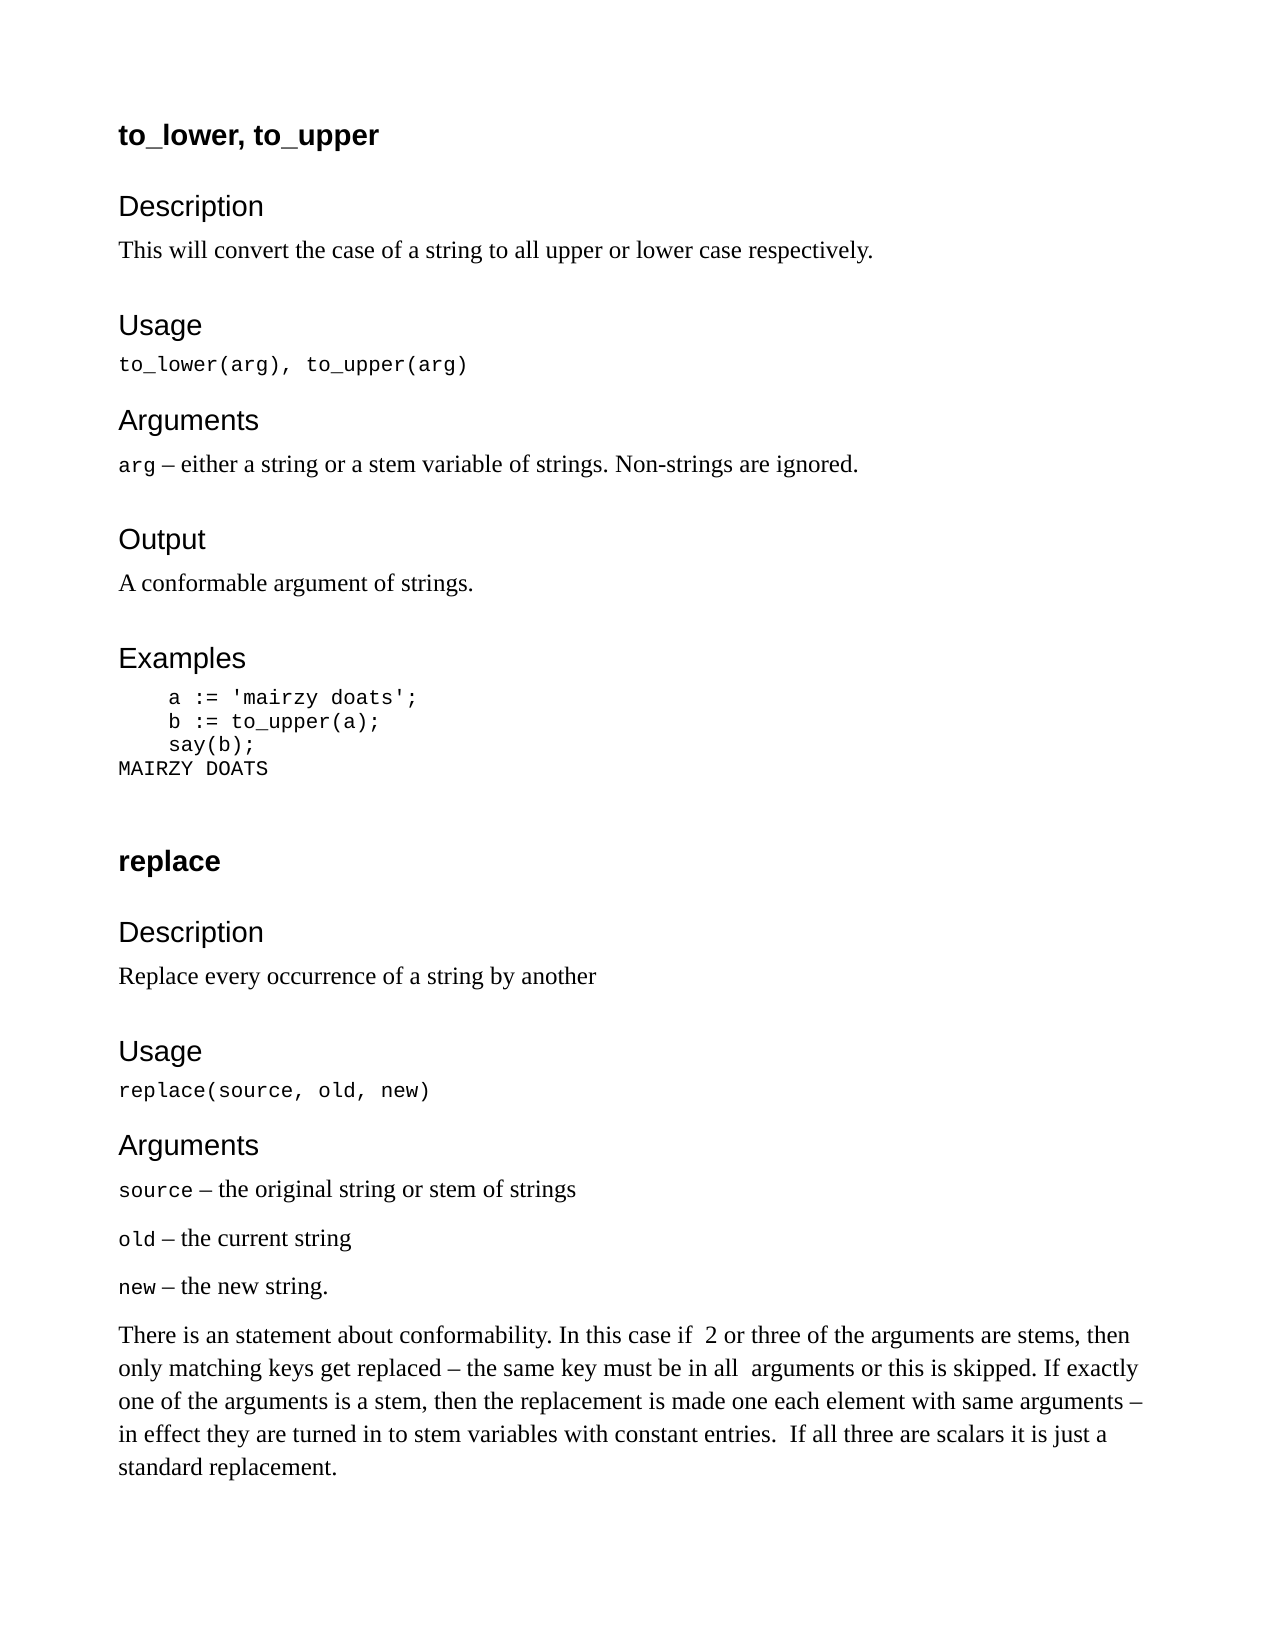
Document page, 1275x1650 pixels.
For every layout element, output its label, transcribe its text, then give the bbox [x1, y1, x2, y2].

subtitle Arguments [118, 403, 1157, 436]
subtitle Usage [118, 308, 1157, 342]
subtitle Description [118, 915, 1157, 948]
text Replace every occurrence of a string by another [118, 961, 1157, 990]
text There is an statement about conformability. In this case if 2 or three of the arguments are stems, then only matching keys get replaced – the same key must be in all arguments or this is skipped. If exactly one of the arguments is a stem, then the replacement is made one each element with same arguments – in effect they are turned in to stem variables with constant entries. If all three are scalars it is just a standard replacement. [118, 1320, 1157, 1481]
text to_lower(arg), to_upper(arg) [118, 354, 1157, 378]
text old – the current string [118, 1223, 1157, 1252]
subtitle Usage [118, 1034, 1157, 1067]
text arg – either a string or a stem variable of strings. Non-strings are ignored. [118, 449, 1157, 478]
text source – the original string or stem of strings [118, 1174, 1157, 1204]
subtitle replace [118, 844, 1157, 877]
subtitle to_lower, to_upper [118, 118, 1157, 152]
subtitle Output [118, 522, 1157, 556]
subtitle Arguments [118, 1128, 1157, 1162]
text a := 'mairzy doats'; [118, 687, 1157, 711]
text new – the new string. [118, 1271, 1157, 1301]
text b := to_upper(a); [118, 711, 1157, 734]
subtitle Examples [118, 641, 1157, 674]
text say(b); [118, 734, 1157, 758]
text This will convert the case of a string to all upper or lower case respectively. [118, 235, 1157, 264]
text replace(source, old, new) [118, 1080, 1157, 1103]
text A conformable argument of strings. [118, 568, 1157, 597]
subtitle Description [118, 189, 1157, 223]
text MAIRZY DOATS [118, 758, 1157, 782]
